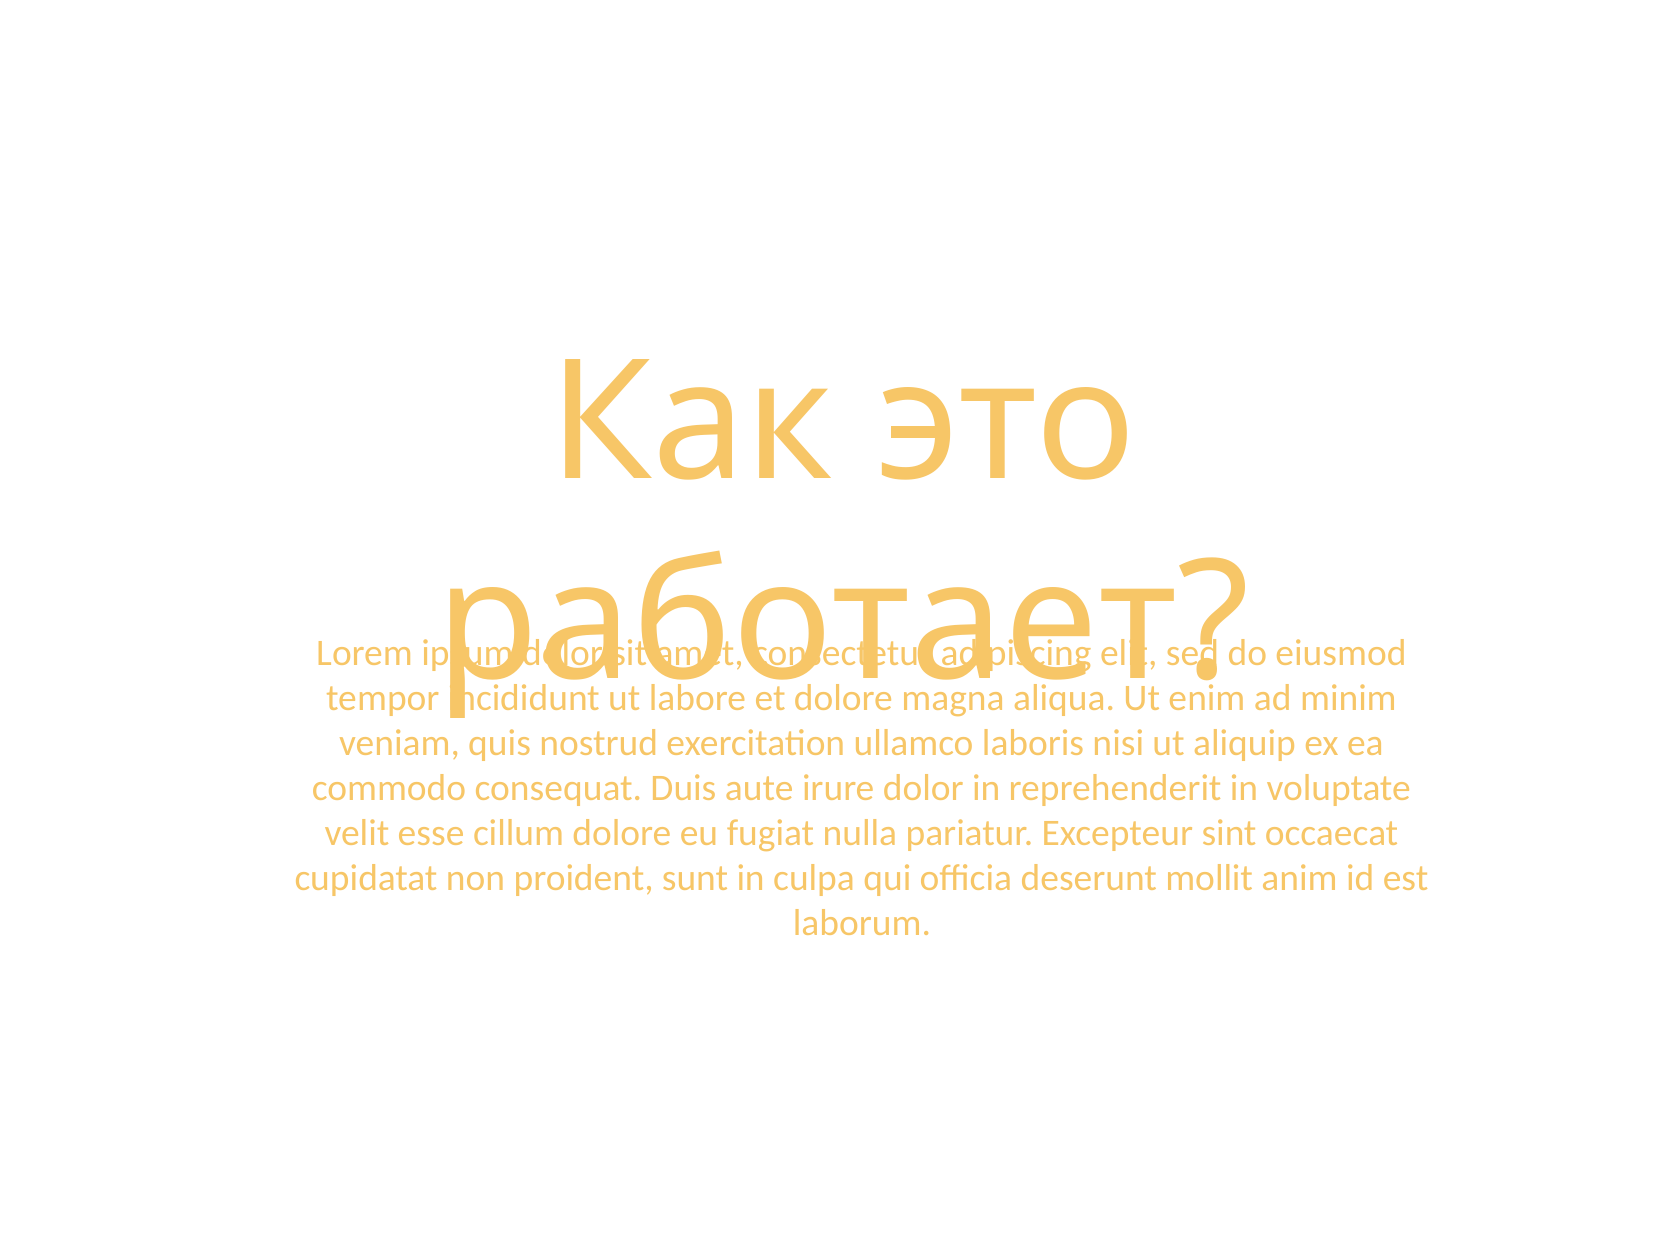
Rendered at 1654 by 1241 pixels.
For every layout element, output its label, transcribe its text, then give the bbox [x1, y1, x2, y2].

text_box Lorem ipsum dolor sit amet, consectetur adipiscing elit, sed do eiusmod tempor incididunt ut labore et dolore magna aliqua. Ut enim ad minim veniam, quis nostrud exercitation ullamco laboris nisi ut aliquip ex ea commodo consequat. Duis aute irure dolor in reprehenderit in voluptate velit esse cillum dolore eu fugiat nulla pariatur. Excepteur sint occaecat cupidatat non proident, sunt in culpa qui officia deserunt mollit anim id est laborum. [263, 620, 1461, 954]
text_box Как это работает? [170, 311, 1516, 532]
